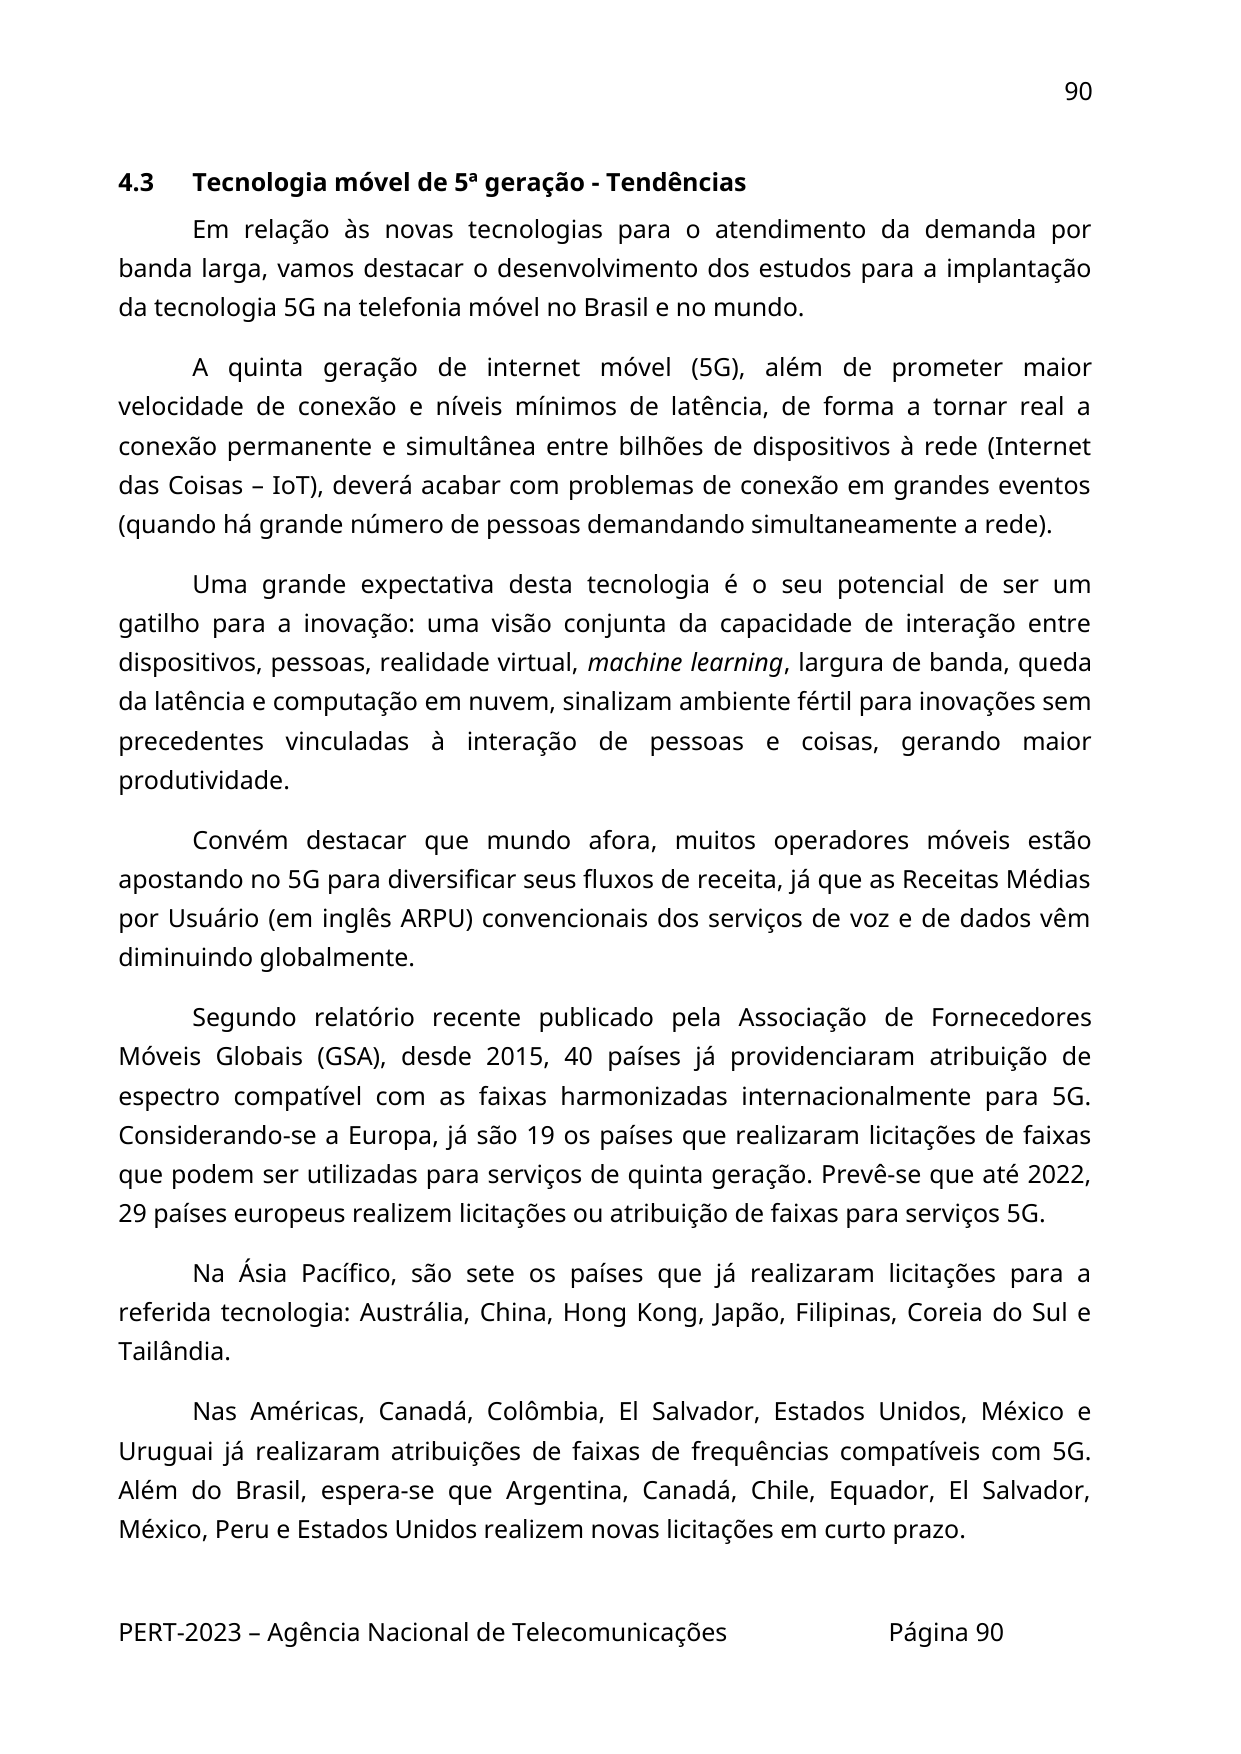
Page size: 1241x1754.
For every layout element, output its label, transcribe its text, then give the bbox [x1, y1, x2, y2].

text Nas Américas, Canadá, Colômbia, El Salvador, Estados Unidos, México e Uruguai já realizaram atribuições de faixas de frequências compatíveis com 5G. Além do Brasil, espera-se que Argentina, Canadá, Chile, Equador, El Salvador, México, Peru e Estados Unidos realizem novas licitações em curto prazo. [118, 1394, 1093, 1546]
text Convém destacar que mundo afora, muitos operadores móveis estão apostando no 5G para diversificar seus fluxos de receita, já que as Receitas Médias por Usuário (em inglês ARPU) convencionais dos serviços de voz e de dados vêm diminuindo globalmente. [118, 822, 1093, 974]
subtitle 4.3 Tecnologia móvel de 5ª geração - Tendências [118, 165, 1093, 199]
text Uma grande expectativa desta tecnologia é o seu potencial de ser um gatilho para a inovação: uma visão conjunta da capacidade de interação entre dispositivos, pessoas, realidade virtual, machine learning, largura de banda, queda da latência e computação em nuvem, sinalizam ambiente fértil para inovações sem precedentes vinculadas à interação de pessoas e coisas, gerando maior produtividade. [118, 567, 1093, 796]
text Segundo relatório recente publicado pela Associação de Fornecedores Móveis Globais (GSA), desde 2015, 40 países já providenciaram atribuição de espectro compatível com as faixas harmonizadas internacionalmente para 5G. Considerando-se a Europa, já são 19 os países que realizaram licitações de faixas que podem ser utilizadas para serviços de quinta geração. Prevê-se que até 2022, 29 países europeus realizem licitações ou atribuição de faixas para serviços 5G. [118, 1000, 1093, 1230]
text A quinta geração de internet móvel (5G), além de prometer maior velocidade de conexão e níveis mínimos de latência, de forma a tornar real a conexão permanente e simultânea entre bilhões de dispositivos à rede (Internet das Coisas – IoT), deverá acabar com problemas de conexão em grandes eventos (quando há grande número de pessoas demandando simultaneamente a rede). [118, 350, 1093, 541]
text Em relação às novas tecnologias para o atendimento da demanda por banda larga, vamos destacar o desenvolvimento dos estudos para a implantação da tecnologia 5G na telefonia móvel no Brasil e no mundo. [118, 212, 1093, 324]
text Na Ásia Pacífico, são sete os países que já realizaram licitações para a referida tecnologia: Austrália, China, Hong Kong, Japão, Filipinas, Coreia do Sul e Tailândia. [118, 1256, 1093, 1368]
